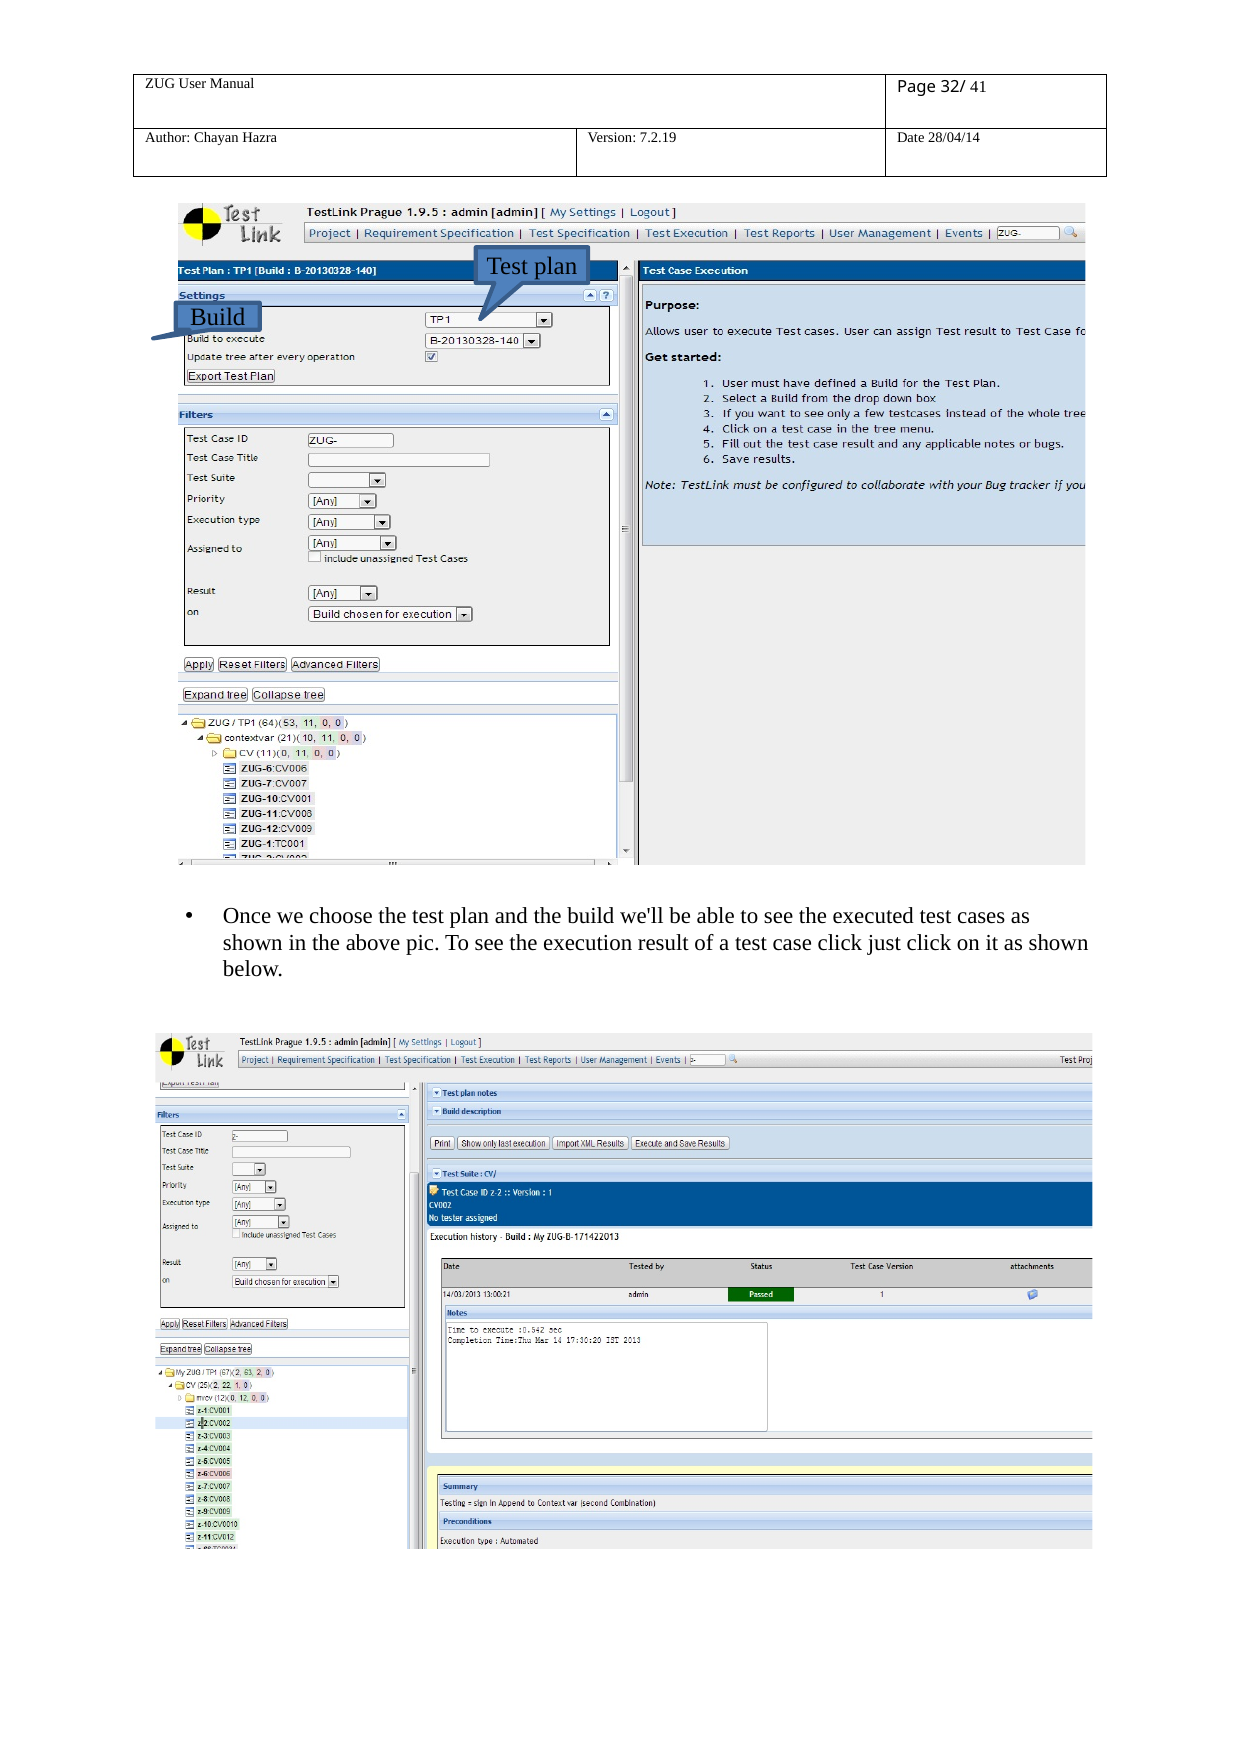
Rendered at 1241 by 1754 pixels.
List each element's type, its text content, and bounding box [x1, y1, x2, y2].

picture [178, 203, 1086, 865]
list Once we choose the test plan and the build we'll be able to see the executed test cases as shown in the above pic. To see the execution result of a test case click just click on it as shown below. [185, 902, 1092, 982]
picture [155, 1033, 1093, 1549]
